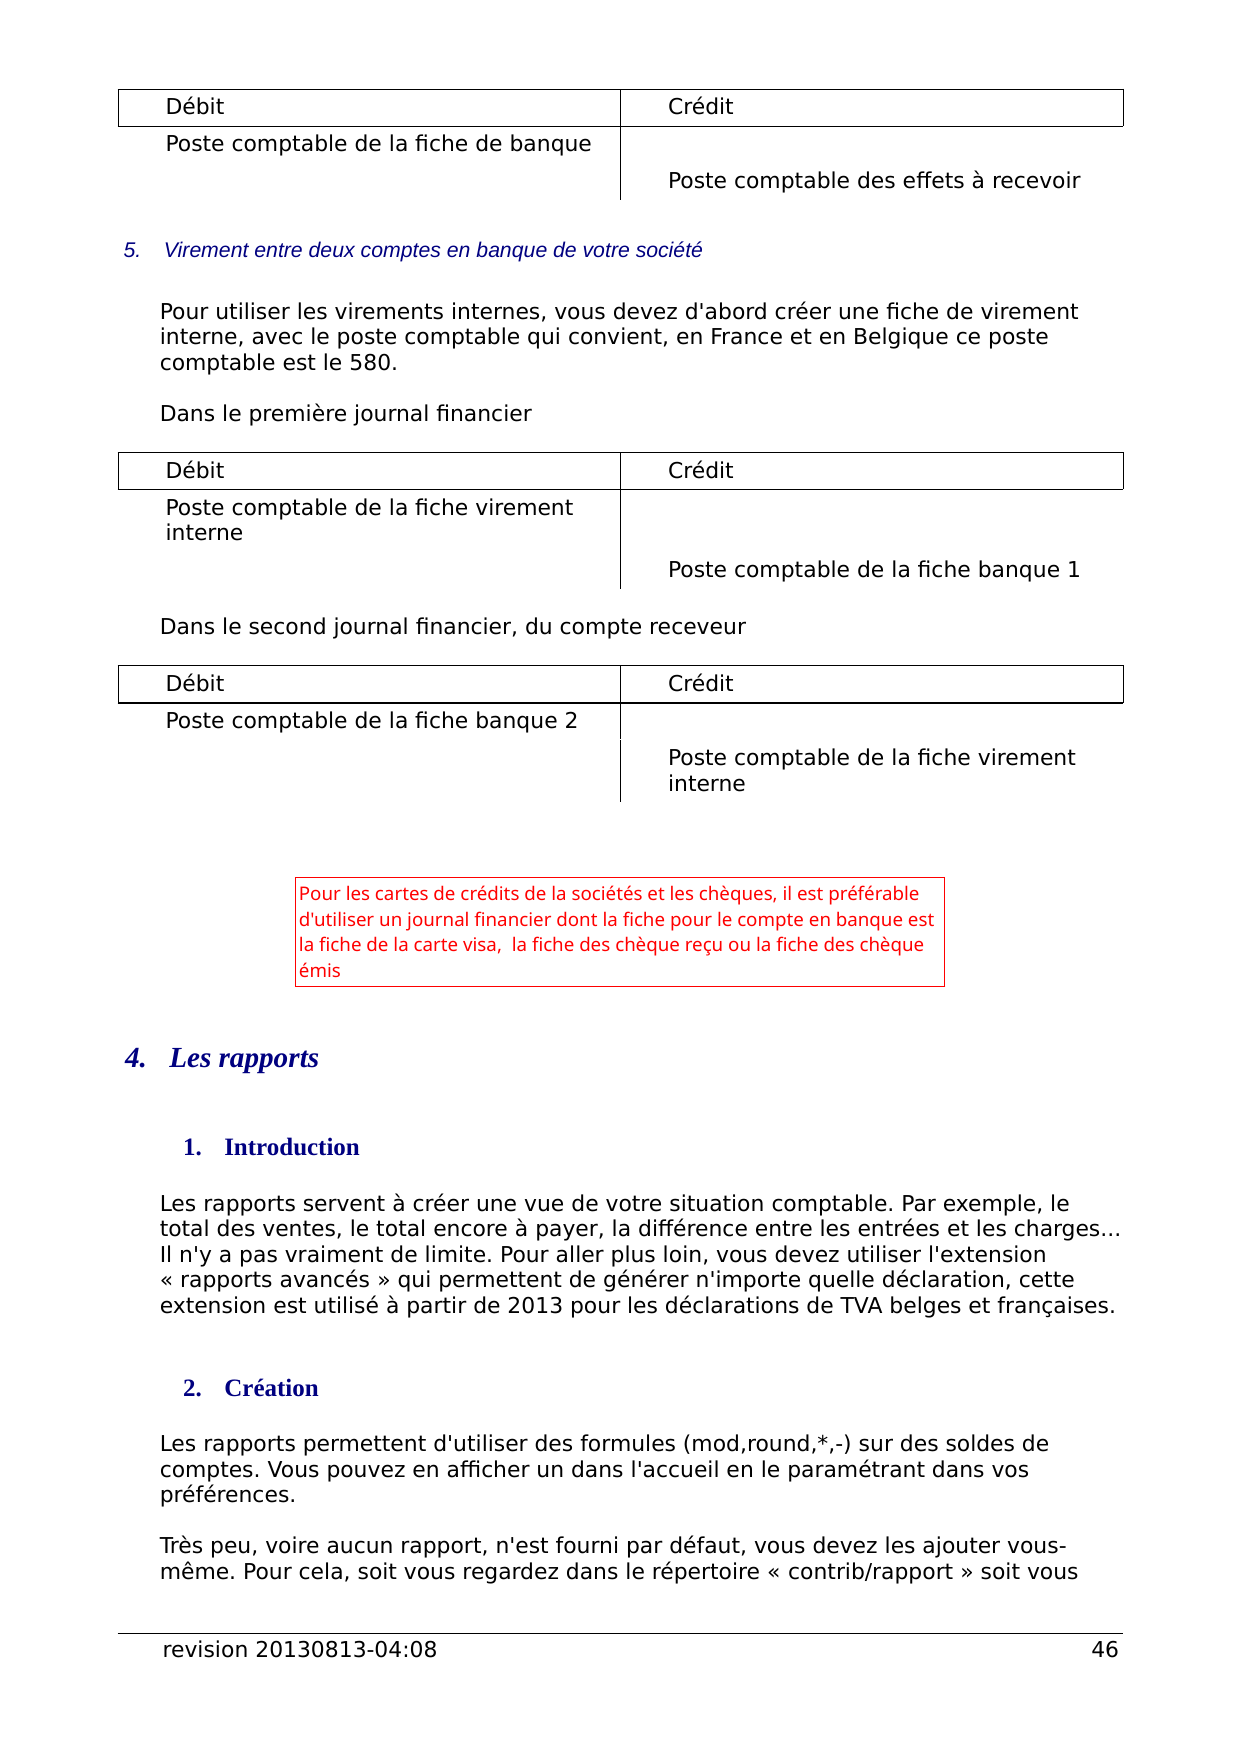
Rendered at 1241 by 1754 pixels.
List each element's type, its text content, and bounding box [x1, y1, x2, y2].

table_header Crédit [621, 666, 1123, 702]
table_header Crédit [621, 90, 1123, 126]
table_header Crédit [621, 453, 1123, 489]
subtitle Virement entre deux comptes en banque de votre société [117, 237, 1123, 262]
text Pour les cartes de crédits de la sociétés et les chèques, il est préférable d'utiliser un journal financier dont la fiche pour le compte en banque est la fiche de la carte visa, la fiche des chèque reçu ou la fiche des chèque émis [296, 878, 944, 986]
table_cell Poste comptable de la fiche banque 1 [621, 552, 1123, 589]
table_cell [621, 127, 1123, 163]
text Pour utiliser les virements internes, vous devez d'abord créer une fiche de virement interne, avec le poste comptable qui convient, en France et en Belgique ce poste comptable est le 580. [159, 299, 1123, 375]
subtitle Les rapports [117, 1040, 1123, 1073]
table_cell [118, 740, 620, 802]
table_cell [118, 552, 620, 589]
table_cell Poste comptable de la fiche virement interne [621, 740, 1123, 802]
text Dans le second journal financier, du compte receveur [159, 614, 1123, 640]
table_header Débit [119, 453, 620, 489]
table_cell [118, 163, 620, 200]
text Les rapports permettent d'utiliser des formules (mod,round,*,-) sur des soldes de comptes. Vous pouvez en afficher un dans l'accueil en le paramétrant dans vos préférences. [159, 1431, 1123, 1508]
text Dans le première journal financier [159, 401, 1123, 426]
table_cell Poste comptable des effets à recevoir [621, 163, 1123, 200]
text Très peu, voire aucun rapport, n'est fourni par défaut, vous devez les ajouter vous-même. Pour cela, soit vous regardez dans le répertoire « contrib/rapport » soit vous [159, 1533, 1123, 1584]
subtitle Introduction [177, 1132, 1123, 1161]
table_cell [621, 704, 1123, 739]
table_cell Poste comptable de la fiche banque 2 [118, 704, 620, 739]
table_cell [621, 490, 1123, 552]
table_header Débit [119, 666, 620, 702]
table_cell Poste comptable de la fiche de banque [118, 127, 620, 163]
table_cell Poste comptable de la fiche virement interne [118, 490, 620, 552]
subtitle Création [177, 1373, 1123, 1402]
table_header Débit [119, 90, 620, 126]
text Les rapports servent à créer une vue de votre situation comptable. Par exemple, le total des ventes, le total encore à payer, la différence entre les entrées et les charges... Il n'y a pas vraiment de limite. Pour aller plus loin, vous devez utiliser l'extension « rapports avancés » qui permettent de générer n'importe quelle déclaration, cette extension est utilisé à partir de 2013 pour les déclarations de TVA belges et françaises. [159, 1191, 1123, 1318]
